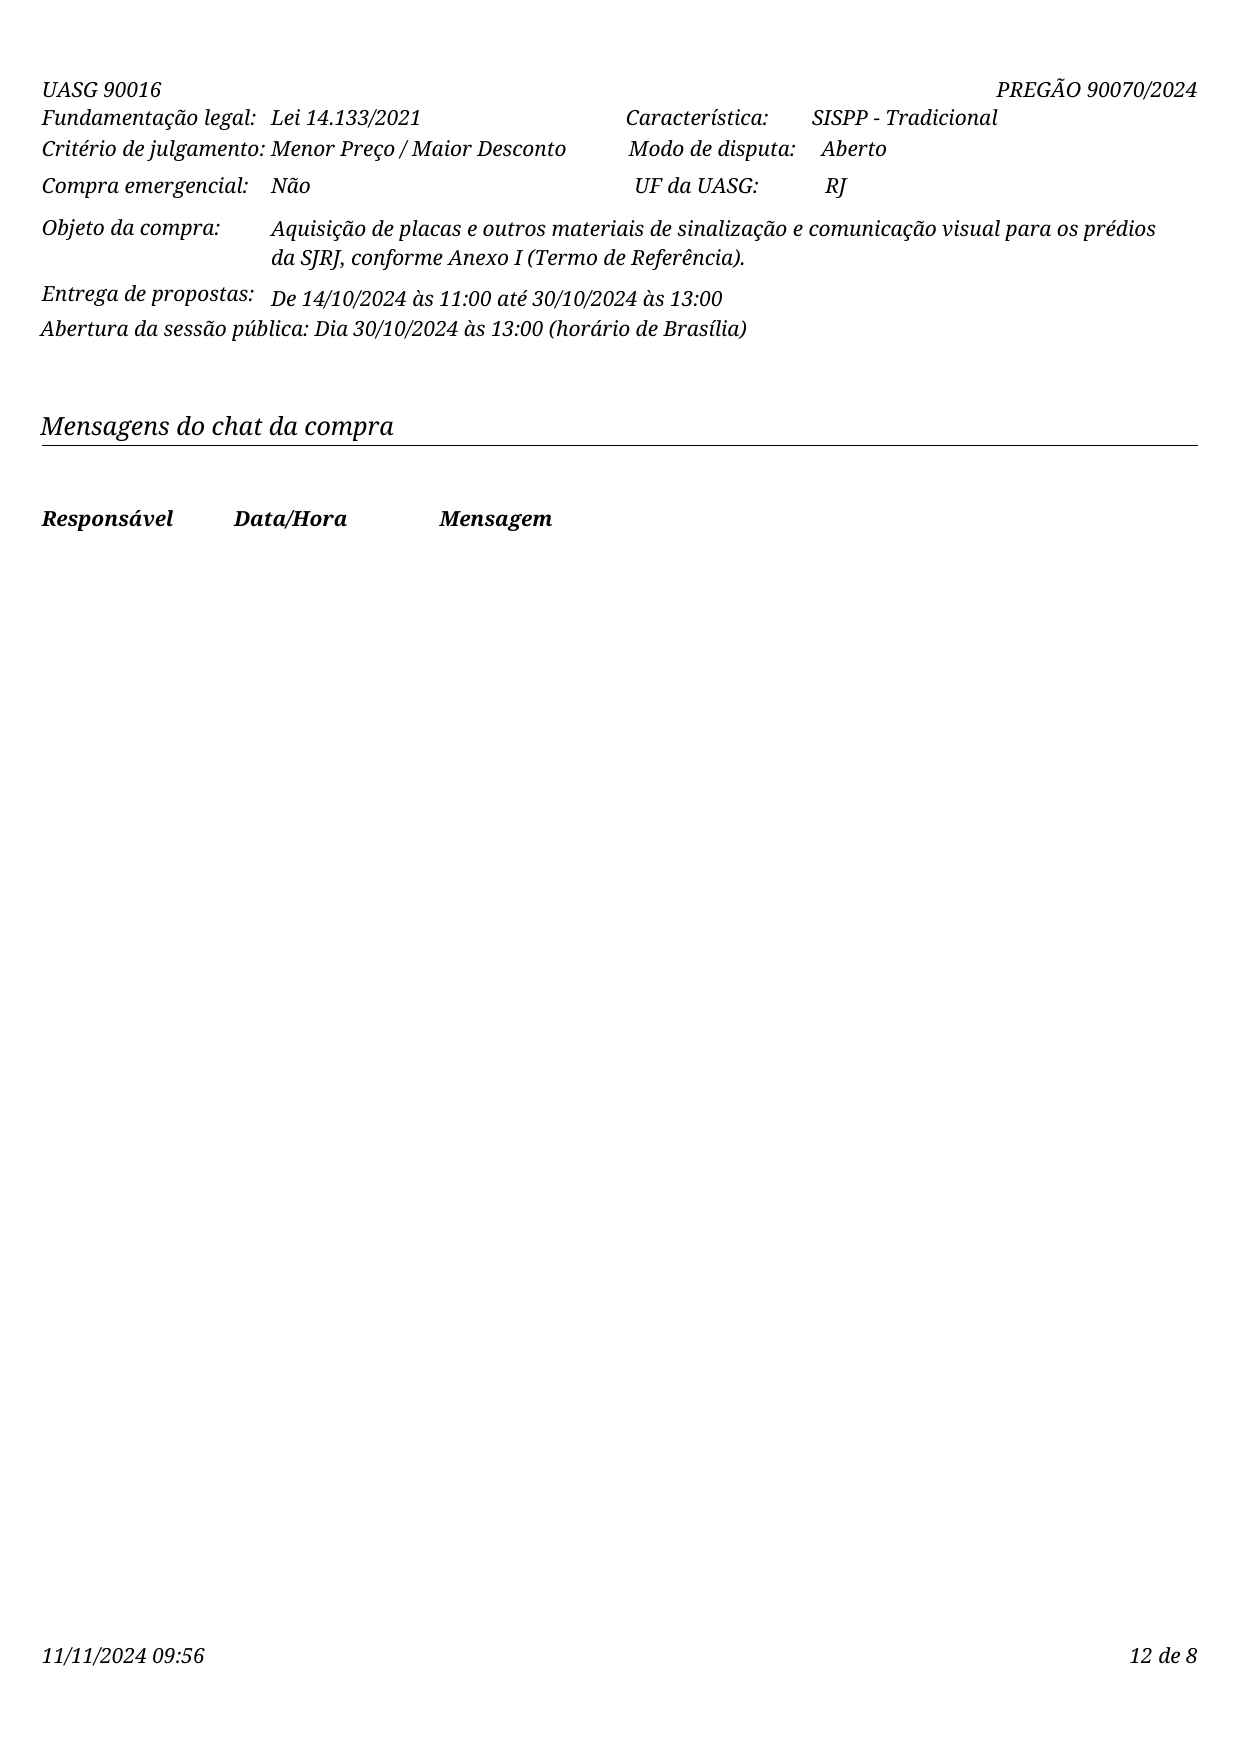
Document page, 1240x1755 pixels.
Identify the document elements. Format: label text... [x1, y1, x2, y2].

table_cell Compra emergencial: Objeto da compra: Entrega de propostas: [42, 171, 271, 314]
table_header Lei 14.133/2021 Característica: SISPP - Tradicional [271, 104, 1168, 134]
text Abertura da sessão pública: Dia 30/10/2024 às 13:00 (horário de Brasília) [40, 314, 1200, 343]
table_cell Não UF da UASG: RJ Aquisição de placas e outros materiais de sinalização e comunicação visual para os prédios da SJRJ, conforme Anexo I (Termo de Referência). De 14/10/2024 às 11:00 até 30/10/2024 às 13:00 [271, 171, 1168, 314]
table_header Fundamentação legal: [42, 104, 271, 134]
table_cell Critério de julgamento: [42, 134, 271, 171]
text Responsável Data/Hora Mensagem [42, 504, 1200, 532]
text Mensagens do chat da compra [40, 409, 1200, 443]
table_cell Menor Preço / Maior Desconto Modo de disputa: Aberto [271, 134, 1168, 171]
